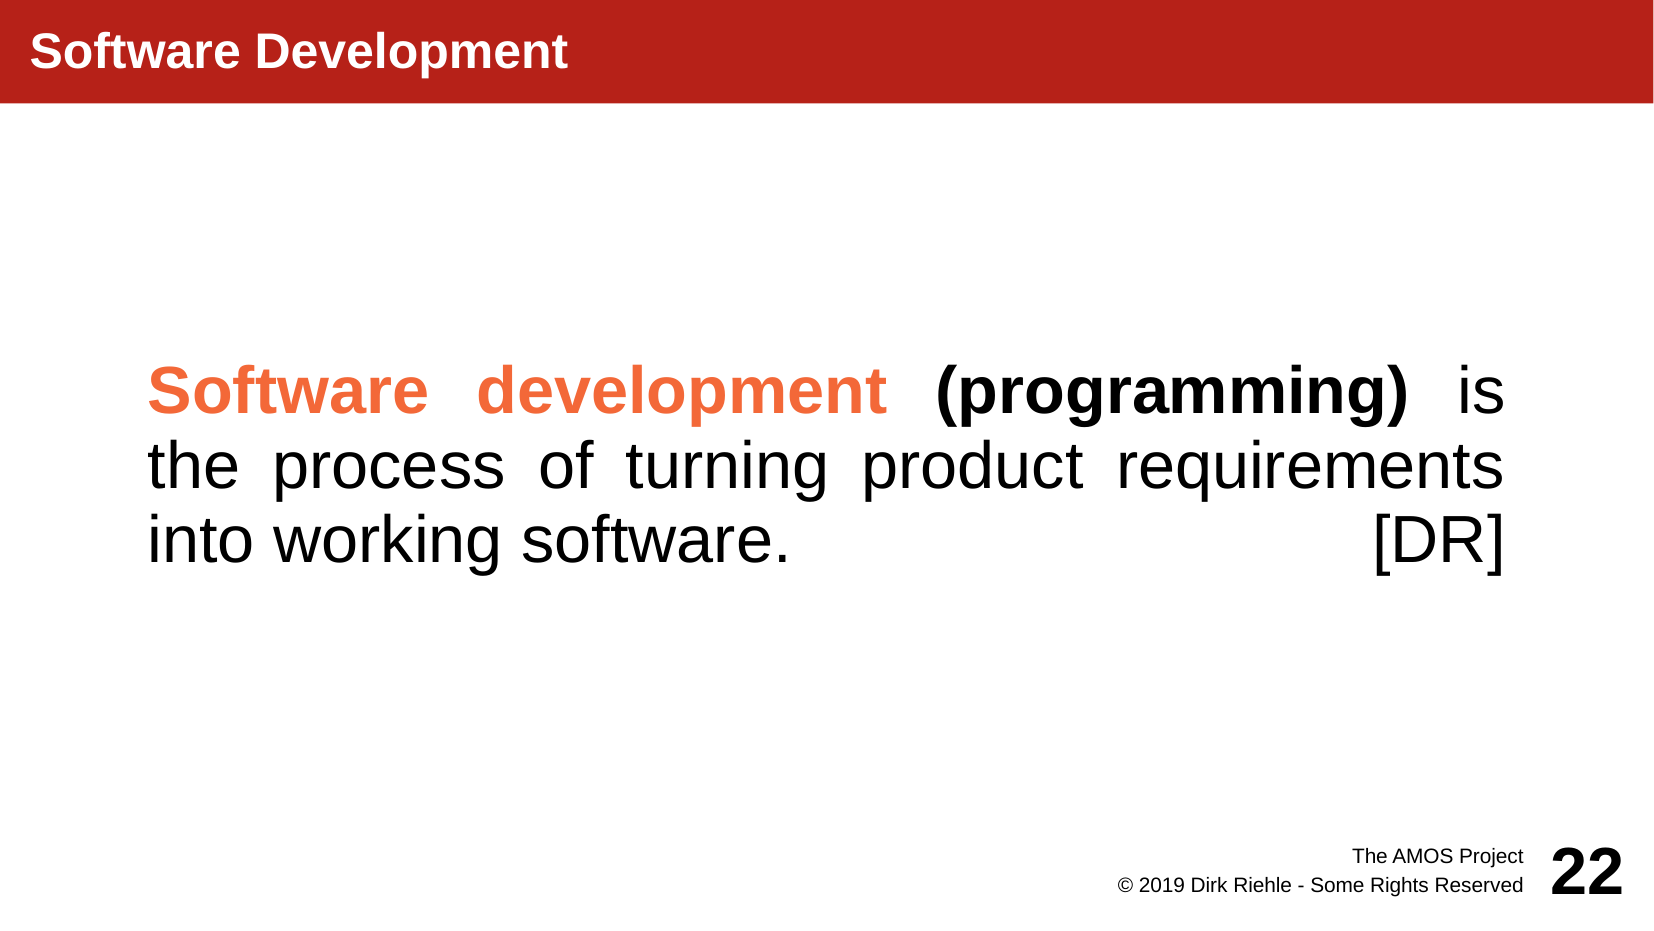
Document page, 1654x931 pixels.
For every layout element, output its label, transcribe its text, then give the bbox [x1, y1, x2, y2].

title Software Development [0, 0, 1654, 104]
subtitle Software development (programming) is the process of turning product requirements into working software. [DR] [29, 132, 1625, 798]
